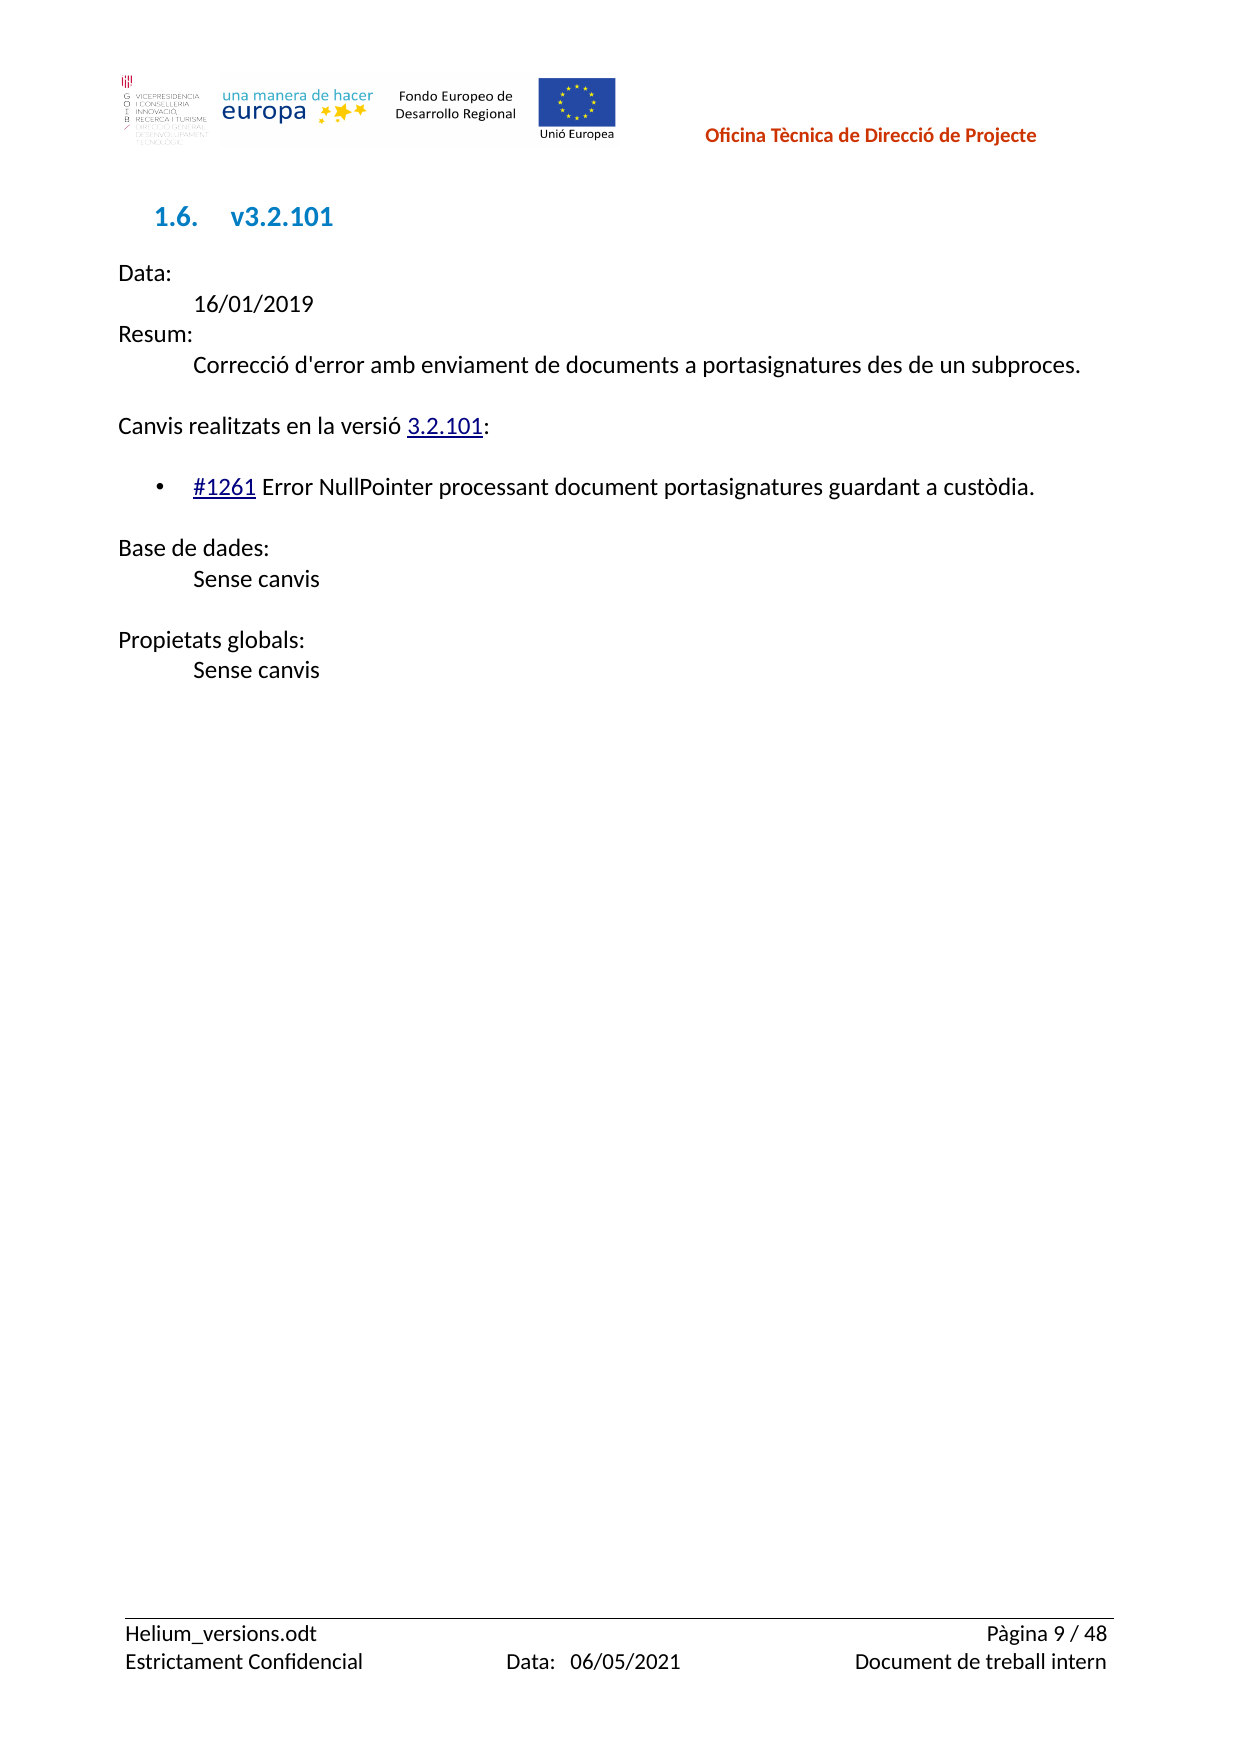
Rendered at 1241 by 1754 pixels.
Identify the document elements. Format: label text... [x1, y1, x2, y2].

text Sense canvis [118, 654, 1122, 685]
text Base de dades: [118, 532, 1122, 563]
text Propietats globals: [118, 624, 1122, 654]
text Sense canvis [118, 563, 1122, 593]
picture [219, 73, 621, 147]
subtitle v3.2.101 [153, 198, 1122, 234]
text Correcció d'error amb enviament de documents a portasignatures des de un subproces. [118, 349, 1122, 380]
text Data: [118, 258, 1122, 288]
text Canvis realitzats en la versió 3.2.101: [118, 410, 1122, 441]
text Resum: [118, 319, 1122, 349]
picture [118, 73, 213, 147]
list #1261 Error NullPointer processant document portasignatures guardant a custòdia. [156, 471, 1122, 502]
text 16/01/2019 [118, 288, 1122, 319]
